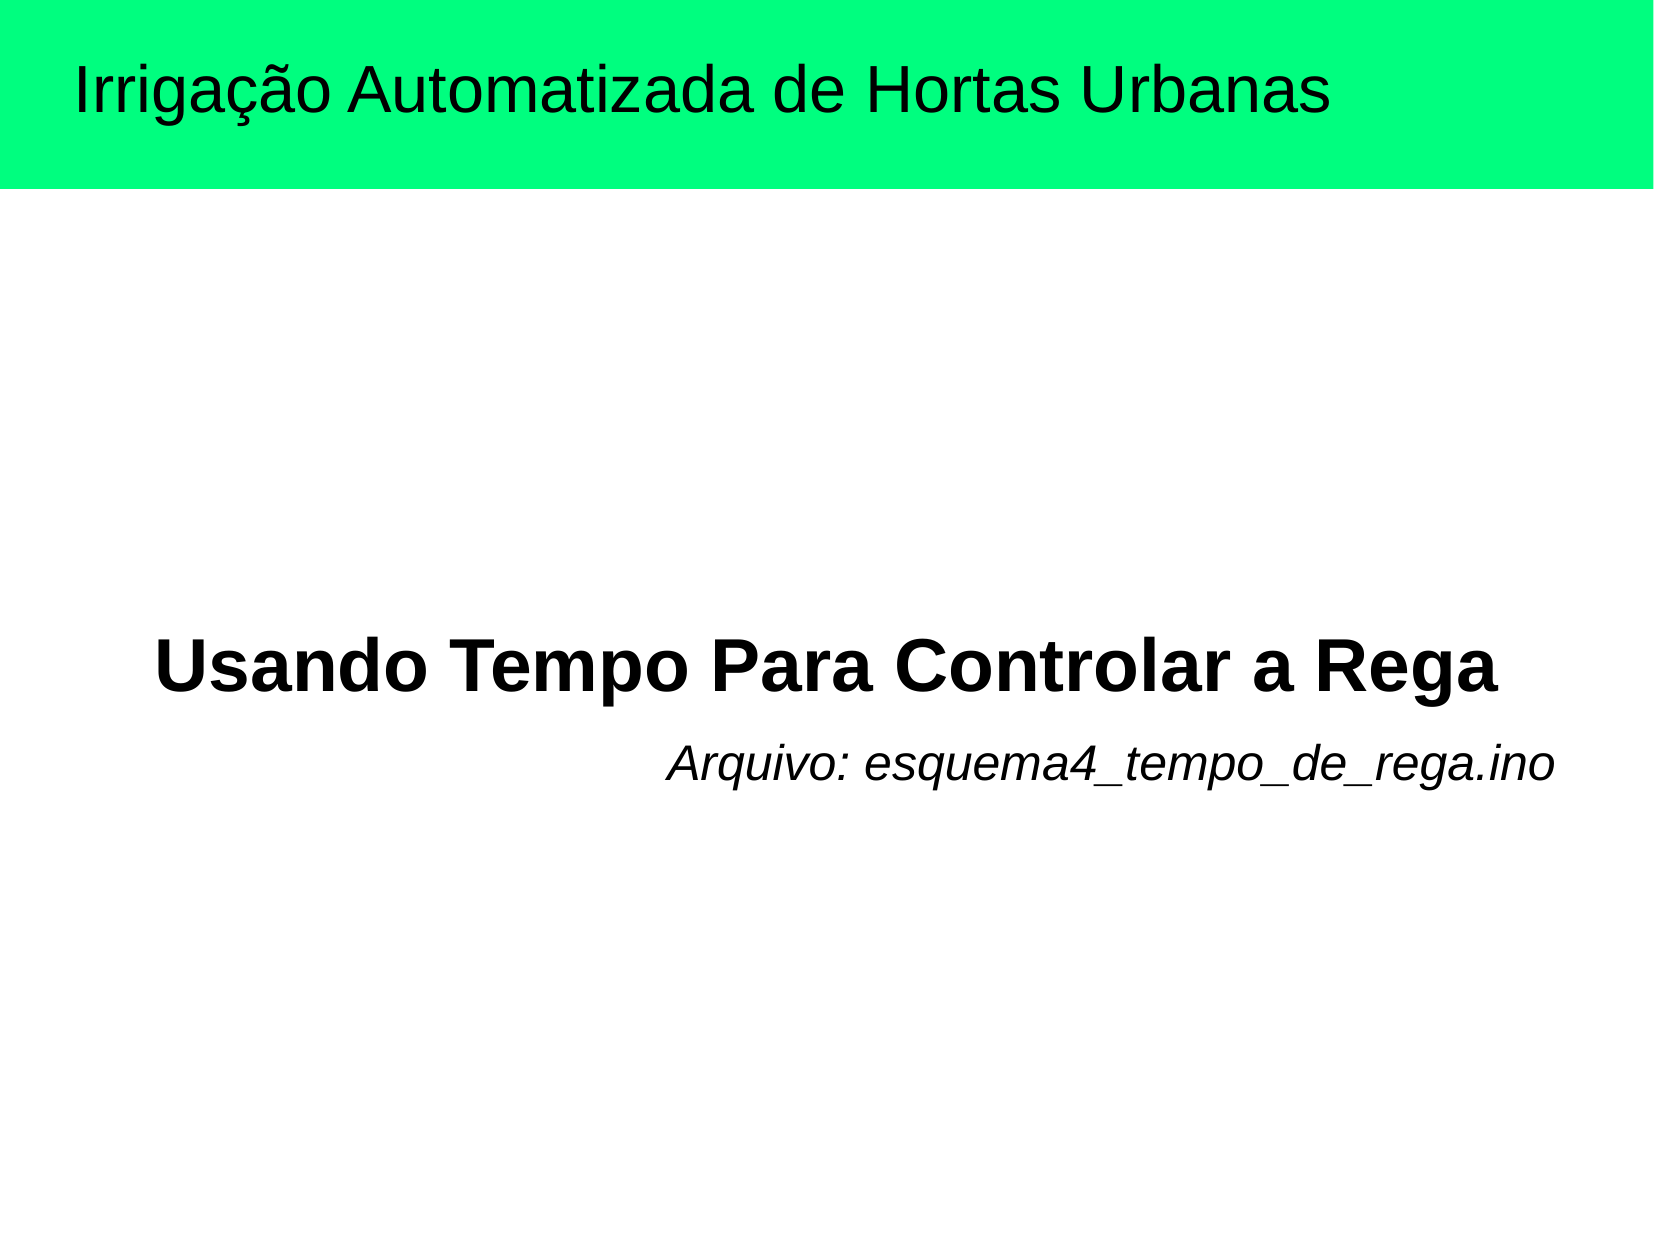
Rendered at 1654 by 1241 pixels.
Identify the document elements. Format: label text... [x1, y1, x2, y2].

text_box Usando Tempo Para Controlar a Rega Arquivo: esquema4_tempo_de_rega.ino [82, 574, 1571, 757]
title Irrigação Automatizada de Hortas Urbanas [0, 0, 1654, 189]
